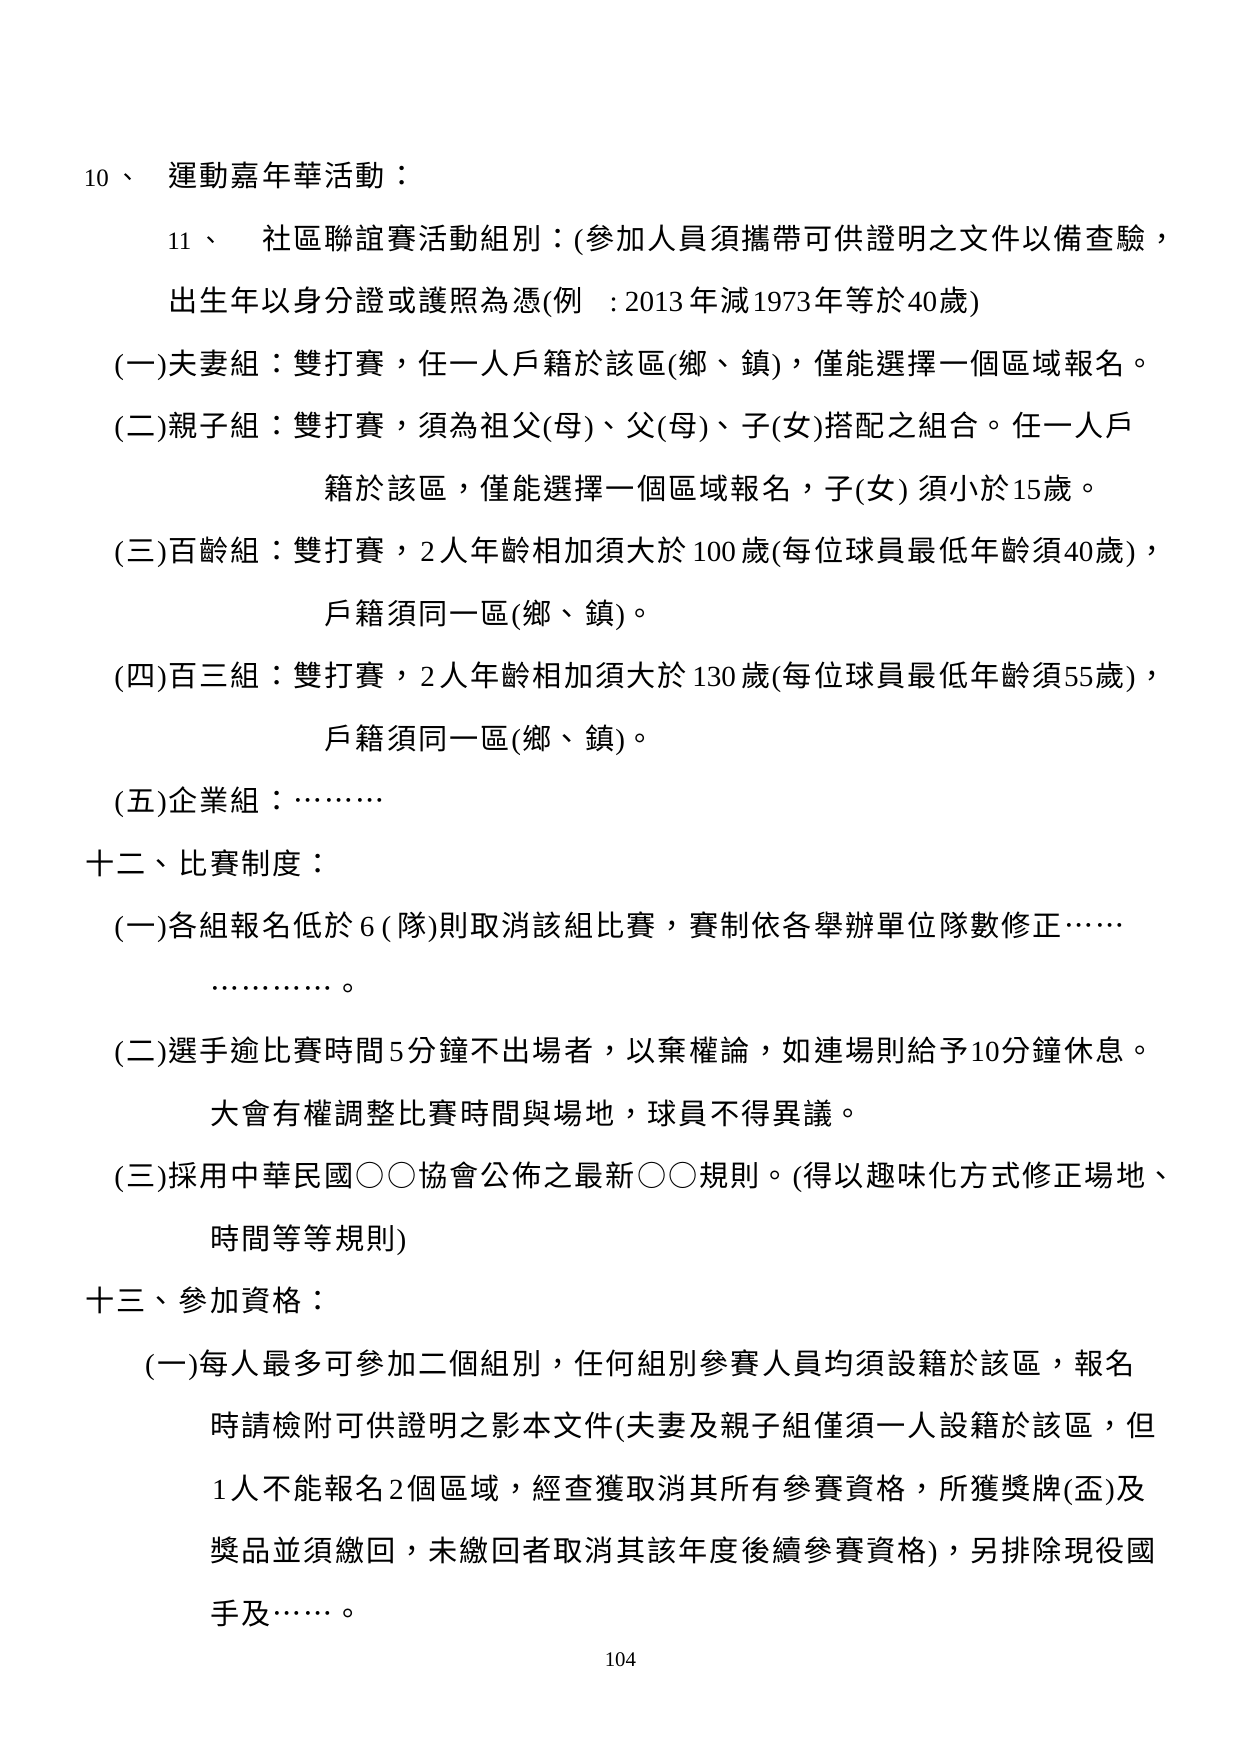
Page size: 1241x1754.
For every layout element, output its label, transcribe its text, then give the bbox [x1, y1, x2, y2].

text (二)選手逾比賽時間5分鐘不出場者，以棄權論，如連場則給予10分鐘休息。大會有權調整比賽時間與場地，球員不得異議。 [84, 1007, 1157, 1132]
list 運動嘉年華活動： [84, 132, 1157, 195]
text (三)百齡組：雙打賽，2人年齡相加須大於100歲(每位球員最低年齡須40歲)，戶籍須同一區(鄉、鎮)。 [84, 507, 1155, 632]
text 十三、參加資格： [84, 1257, 1157, 1320]
text (一)夫妻組：雙打賽，任一人戶籍於該區(鄉、鎮)，僅能選擇一個區域報名。 [84, 320, 1155, 382]
list 社區聯誼賽活動組別：(參加人員須攜帶可供證明之文件以備查驗，出生年以身分證或護照為憑(例 : 2013年減1973年等於40歲) [159, 195, 1155, 320]
text (三)採用中華民國○○協會公佈之最新○○規則。(得以趣味化方式修正場地、時間等等規則) [84, 1132, 1155, 1257]
text 十二、比賽制度： [84, 820, 1155, 882]
text (二)親子組：雙打賽，須為祖父(母)、父(母)、子(女)搭配之組合。任一人戶籍於該區，僅能選擇一個區域報名，子(女) 須小於15歲。 [84, 382, 1155, 507]
text (四)百三組：雙打賽，2人年齡相加須大於130歲(每位球員最低年齡須55歲)，戶籍須同一區(鄉、鎮)。 [84, 632, 1155, 757]
text (一)各組報名低於6 (隊)則取消該組比賽，賽制依各舉辦單位隊數修正………………。 [84, 882, 1155, 1007]
text (五)企業組：……… [84, 757, 1155, 820]
text (一)每人最多可參加二個組別，任何組別參賽人員均須設籍於該區，報名時請檢附可供證明之影本文件(夫妻及親子組僅須一人設籍於該區，但1人不能報名2個區域，經查獲取消其所有參賽資格，所獲獎牌(盃)及獎品並須繳回，未繳回者取消其該年度後續參賽資格)，另排除現役國手及……。 [128, 1320, 1157, 1632]
